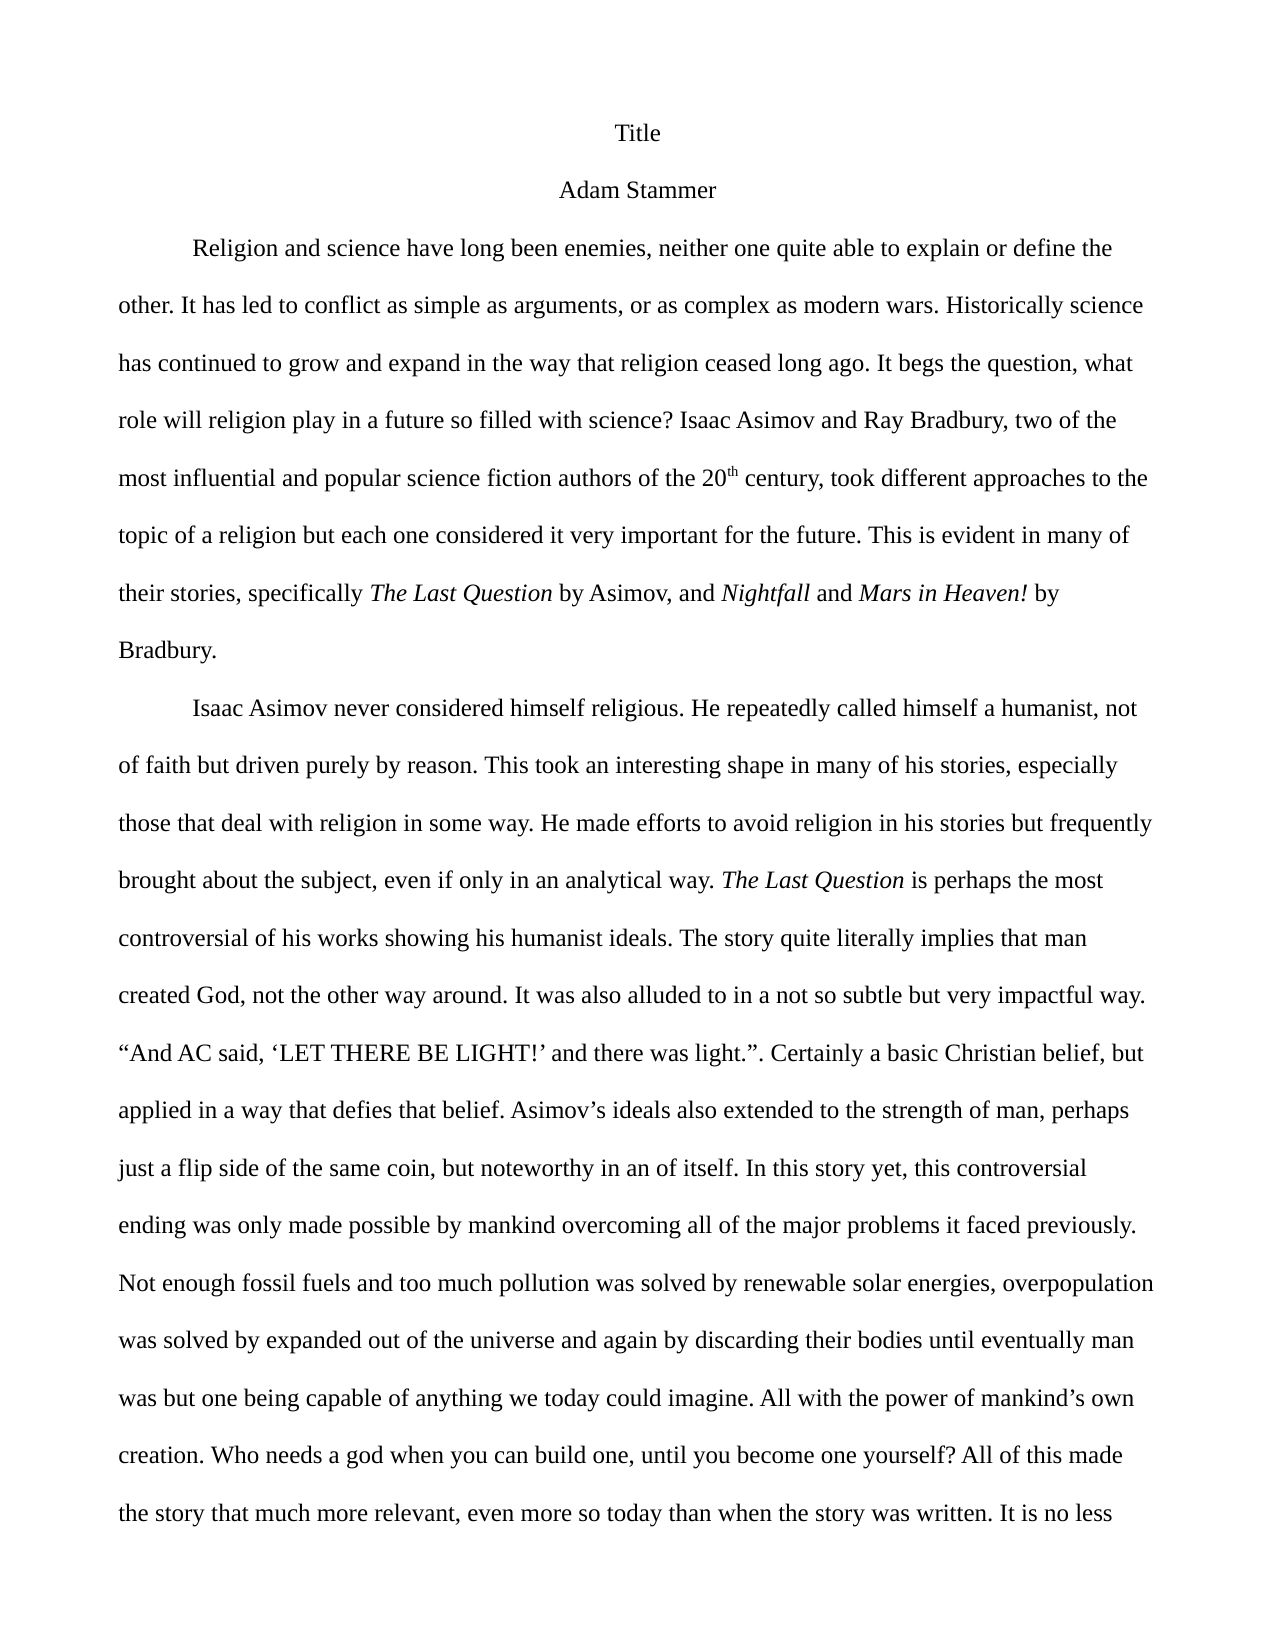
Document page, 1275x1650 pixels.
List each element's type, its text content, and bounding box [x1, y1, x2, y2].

text Adam Stammer [118, 176, 1157, 204]
text Religion and science have long been enemies, neither one quite able to explain or define the other. It has led to conflict as simple as arguments, or as complex as modern wars. Historically science has continued to grow and expand in the way that religion ceased long ago. It begs the question, what role will religion play in a future so filled with science? Isaac Asimov and Ray Bradbury, two of the most influential and popular science fiction authors of the 20th century, took different approaches to the topic of a religion but each one considered it very important for the future. This is evident in many of their stories, specifically The Last Question by Asimov, and Nightfall and Mars in Heaven! by Bradbury. [118, 233, 1157, 664]
text Title [118, 118, 1157, 147]
text Isaac Asimov never considered himself religious. He repeatedly called himself a humanist, not of faith but driven purely by reason. This took an interesting shape in many of his stories, especially those that deal with religion in some way. He made efforts to avoid religion in his stories but frequently brought about the subject, even if only in an analytical way. The Last Question is perhaps the most controversial of his works showing his humanist ideals. The story quite literally implies that man created God, not the other way around. It was also alluded to in a not so subtle but very impactful way. “And AC said, ‘LET THERE BE LIGHT!’ and there was light.”. Certainly a basic Christian belief, but applied in a way that defies that belief. Asimov’s ideals also extended to the strength of man, perhaps just a flip side of the same coin, but noteworthy in an of itself. In this story yet, this controversial ending was only made possible by mankind overcoming all of the major problems it faced previously. Not enough fossil fuels and too much pollution was solved by renewable solar energies, overpopulation was solved by expanded out of the universe and again by discarding their bodies until eventually man was but one being capable of anything we today could imagine. All with the power of mankind’s own creation. Who needs a god when you can build one, until you become one yourself? All of this made the story that much more relevant, even more so today than when the story was written. It is no less [118, 693, 1157, 1527]
